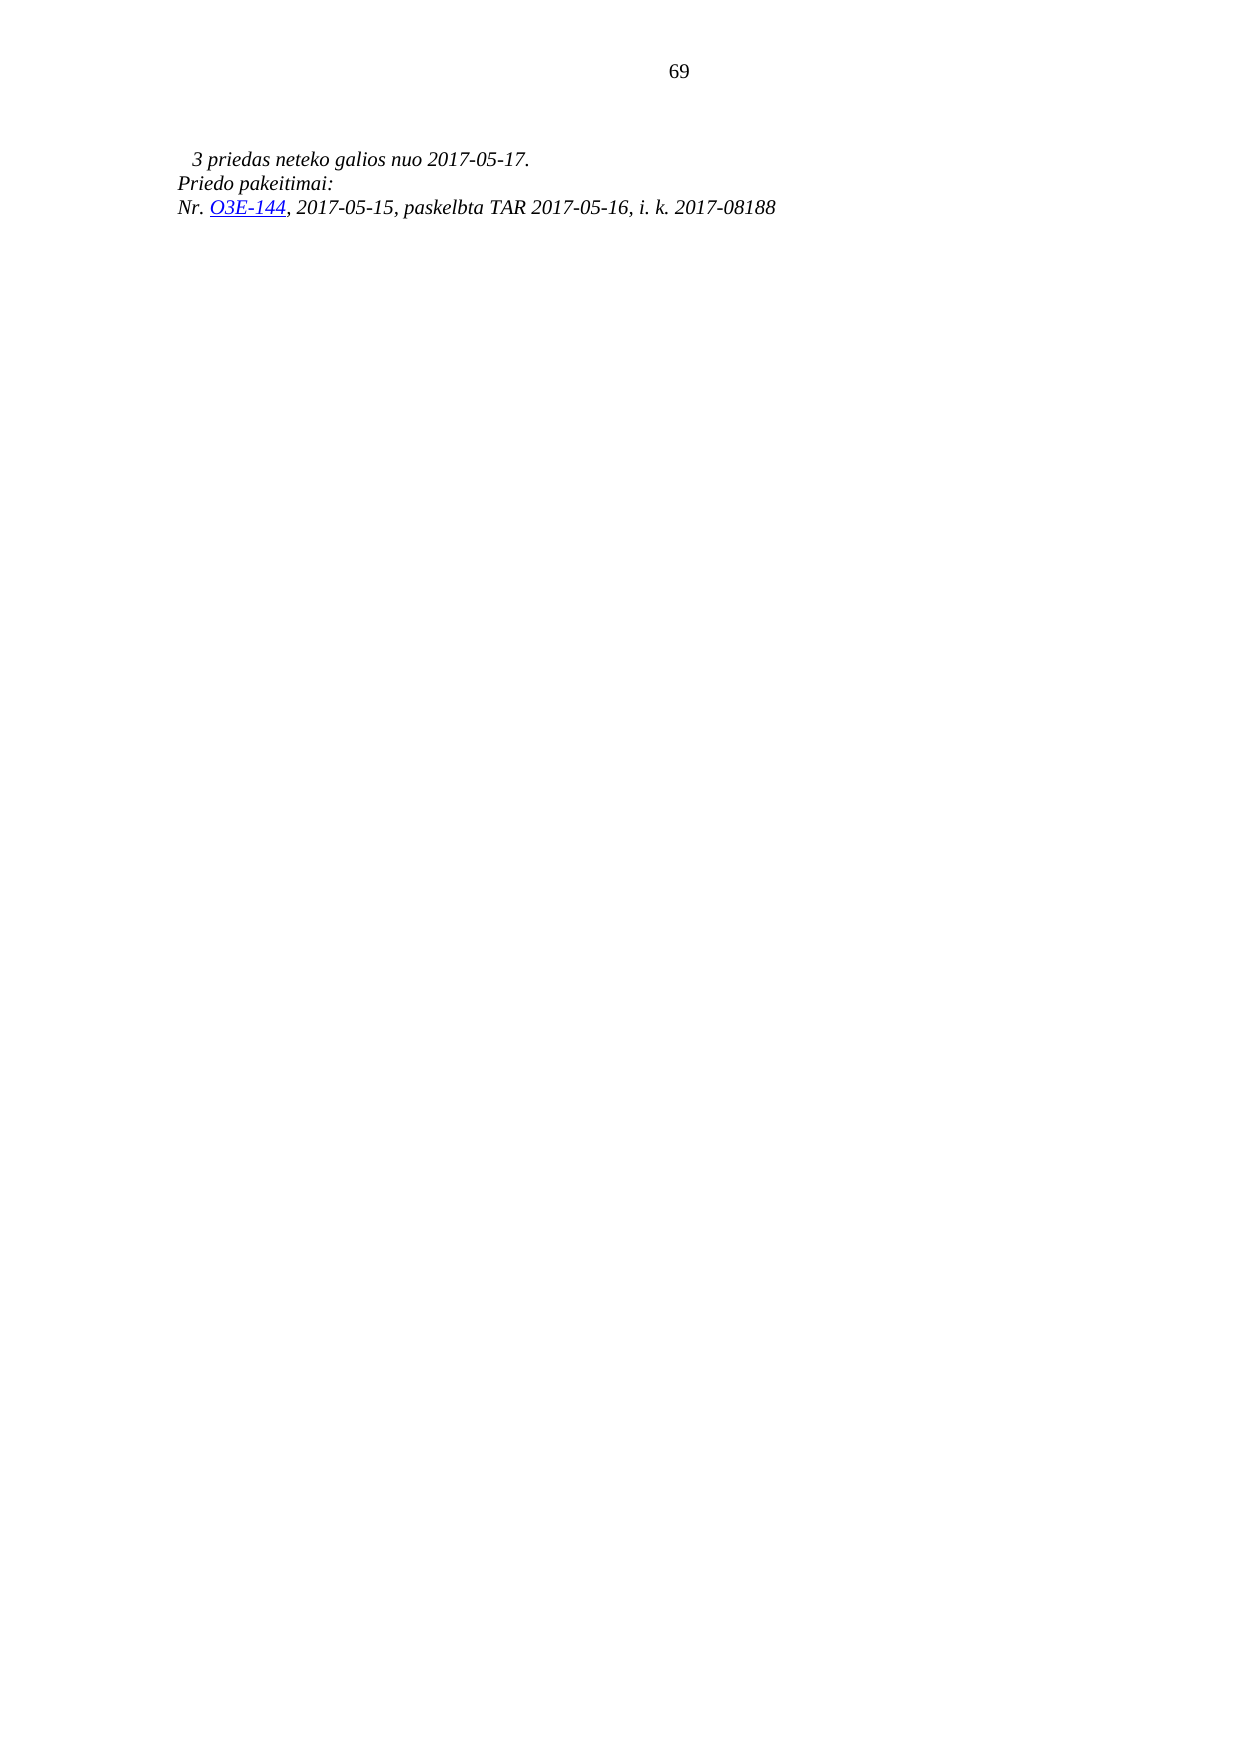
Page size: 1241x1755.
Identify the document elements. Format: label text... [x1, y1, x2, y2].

text Priedo pakeitimai: [177, 171, 1181, 195]
text 3 priedas neteko galios nuo 2017-05-17. [192, 147, 1181, 171]
text Nr. O3E-144, 2017-05-15, paskelbta TAR 2017-05-16, i. k. 2017-08188 [177, 195, 1181, 219]
